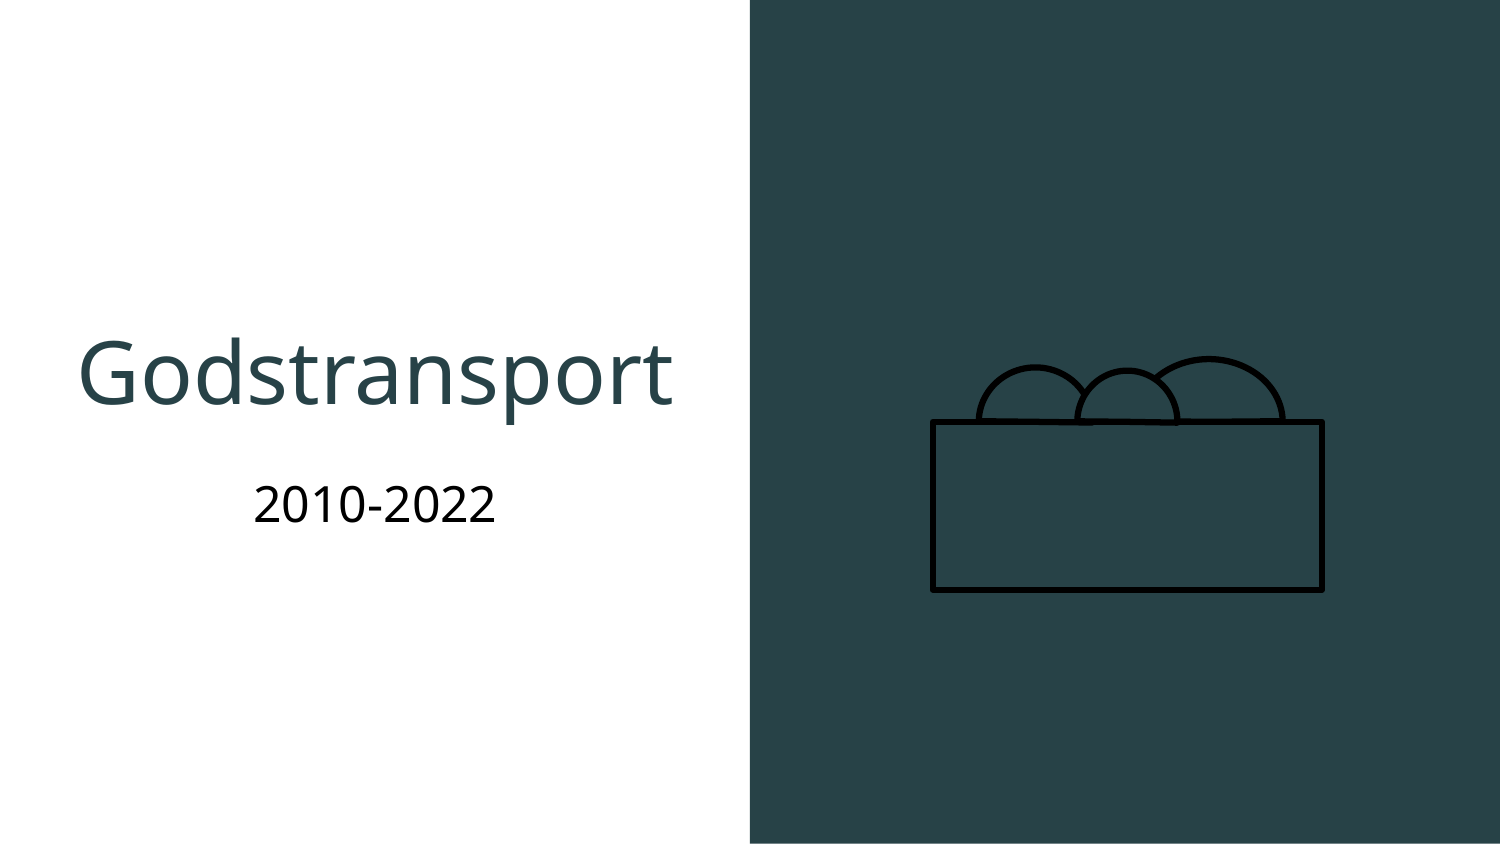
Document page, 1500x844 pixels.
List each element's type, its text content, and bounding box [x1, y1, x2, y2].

subtitle 2010-2022 [43, 454, 708, 713]
text_box [932, 359, 1322, 590]
title Godstransport [43, 152, 708, 446]
